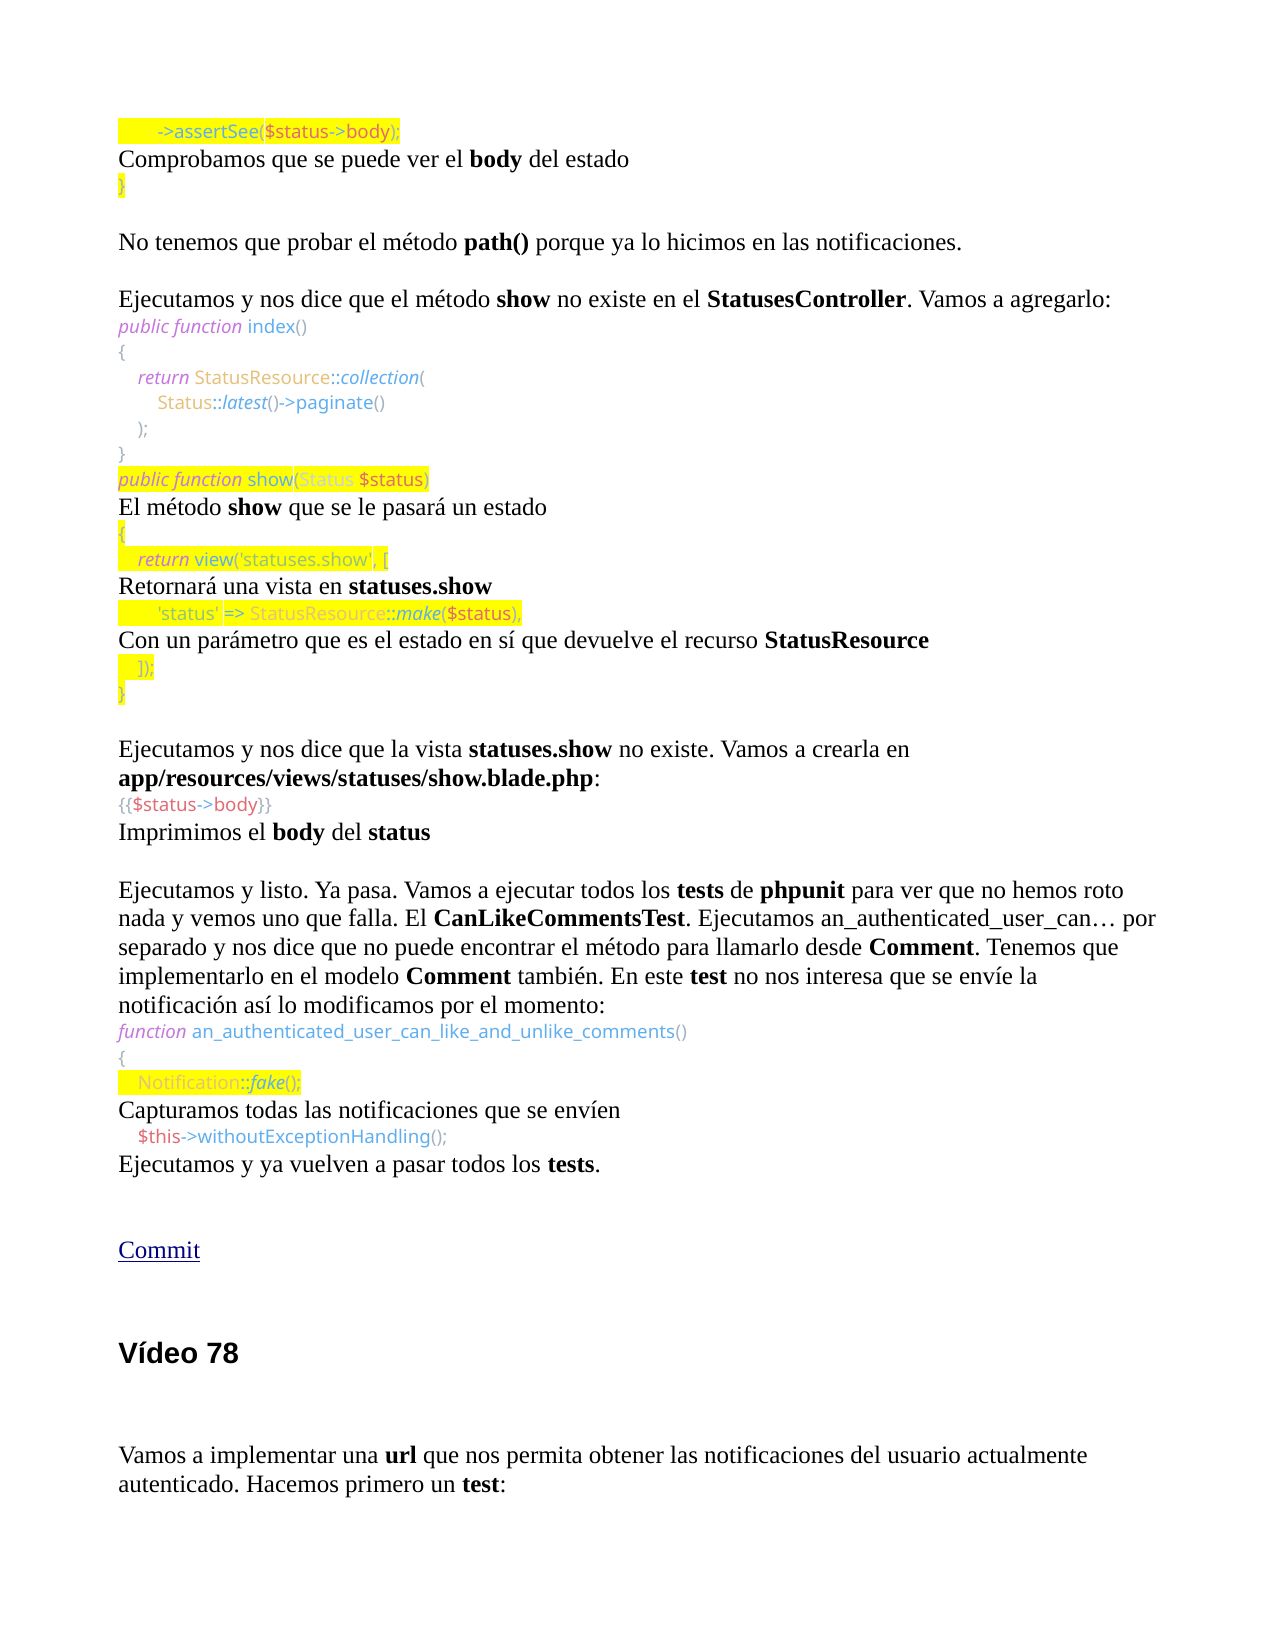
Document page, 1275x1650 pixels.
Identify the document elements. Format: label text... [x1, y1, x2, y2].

text public function index() { return StatusResource::collection( Status::latest()->paginate() ); } public function show(Status $status) El método show que se le pasará un estado [118, 313, 1157, 520]
text Imprimimos el body del status [118, 817, 1157, 846]
text } [118, 172, 1157, 198]
text Ejecutamos y listo. Ya pasa. Vamos a ejecutar todos los tests de phpunit para ver que no hemos roto nada y vemos uno que falla. El CanLikeCommentsTest. Ejecutamos an_authenticated_user_can… por separado y nos dice que no puede encontrar el método para llamarlo desde Comment. Tenemos que implementarlo en el modelo Comment también. En este test no nos interesa que se envíe la notificación así lo modificamos por el momento: [118, 875, 1157, 1018]
text No tenemos que probar el método path() porque ya lo hicimos en las notificaciones. [118, 227, 1157, 255]
text ->assertSee($status->body); Comprobamos que se puede ver el body del estado [118, 118, 1157, 172]
text Ejecutamos y nos dice que la vista statuses.show no existe. Vamos a crearla en app/resources/views/statuses/show.blade.php: [118, 734, 1157, 792]
text { return view('statuses.show', [ Retornará una vista en statuses.show [118, 520, 1157, 600]
text 'status' => StatusResource::make($status), Con un parámetro que es el estado en sí que devuelve el recurso StatusResource [118, 600, 1157, 654]
text Ejecutamos y ya vuelven a pasar todos los tests. [118, 1149, 1157, 1178]
subtitle Vídeo 78 [118, 1336, 1157, 1370]
text Commit [118, 1236, 1157, 1264]
text {{$status->body}} [118, 792, 1157, 817]
text ]); } [118, 654, 1157, 734]
text Ejecutamos y nos dice que el método show no existe en el StatusesController. Vamos a agregarlo: [118, 284, 1157, 313]
text function an_authenticated_user_can_like_and_unlike_comments() { Notification::fake(); Capturamos todas las notificaciones que se envíen $this->withoutExceptionHandling(); [118, 1018, 1157, 1149]
text Vamos a implementar una url que nos permita obtener las notificaciones del usuario actualmente autenticado. Hacemos primero un test: [118, 1440, 1157, 1498]
